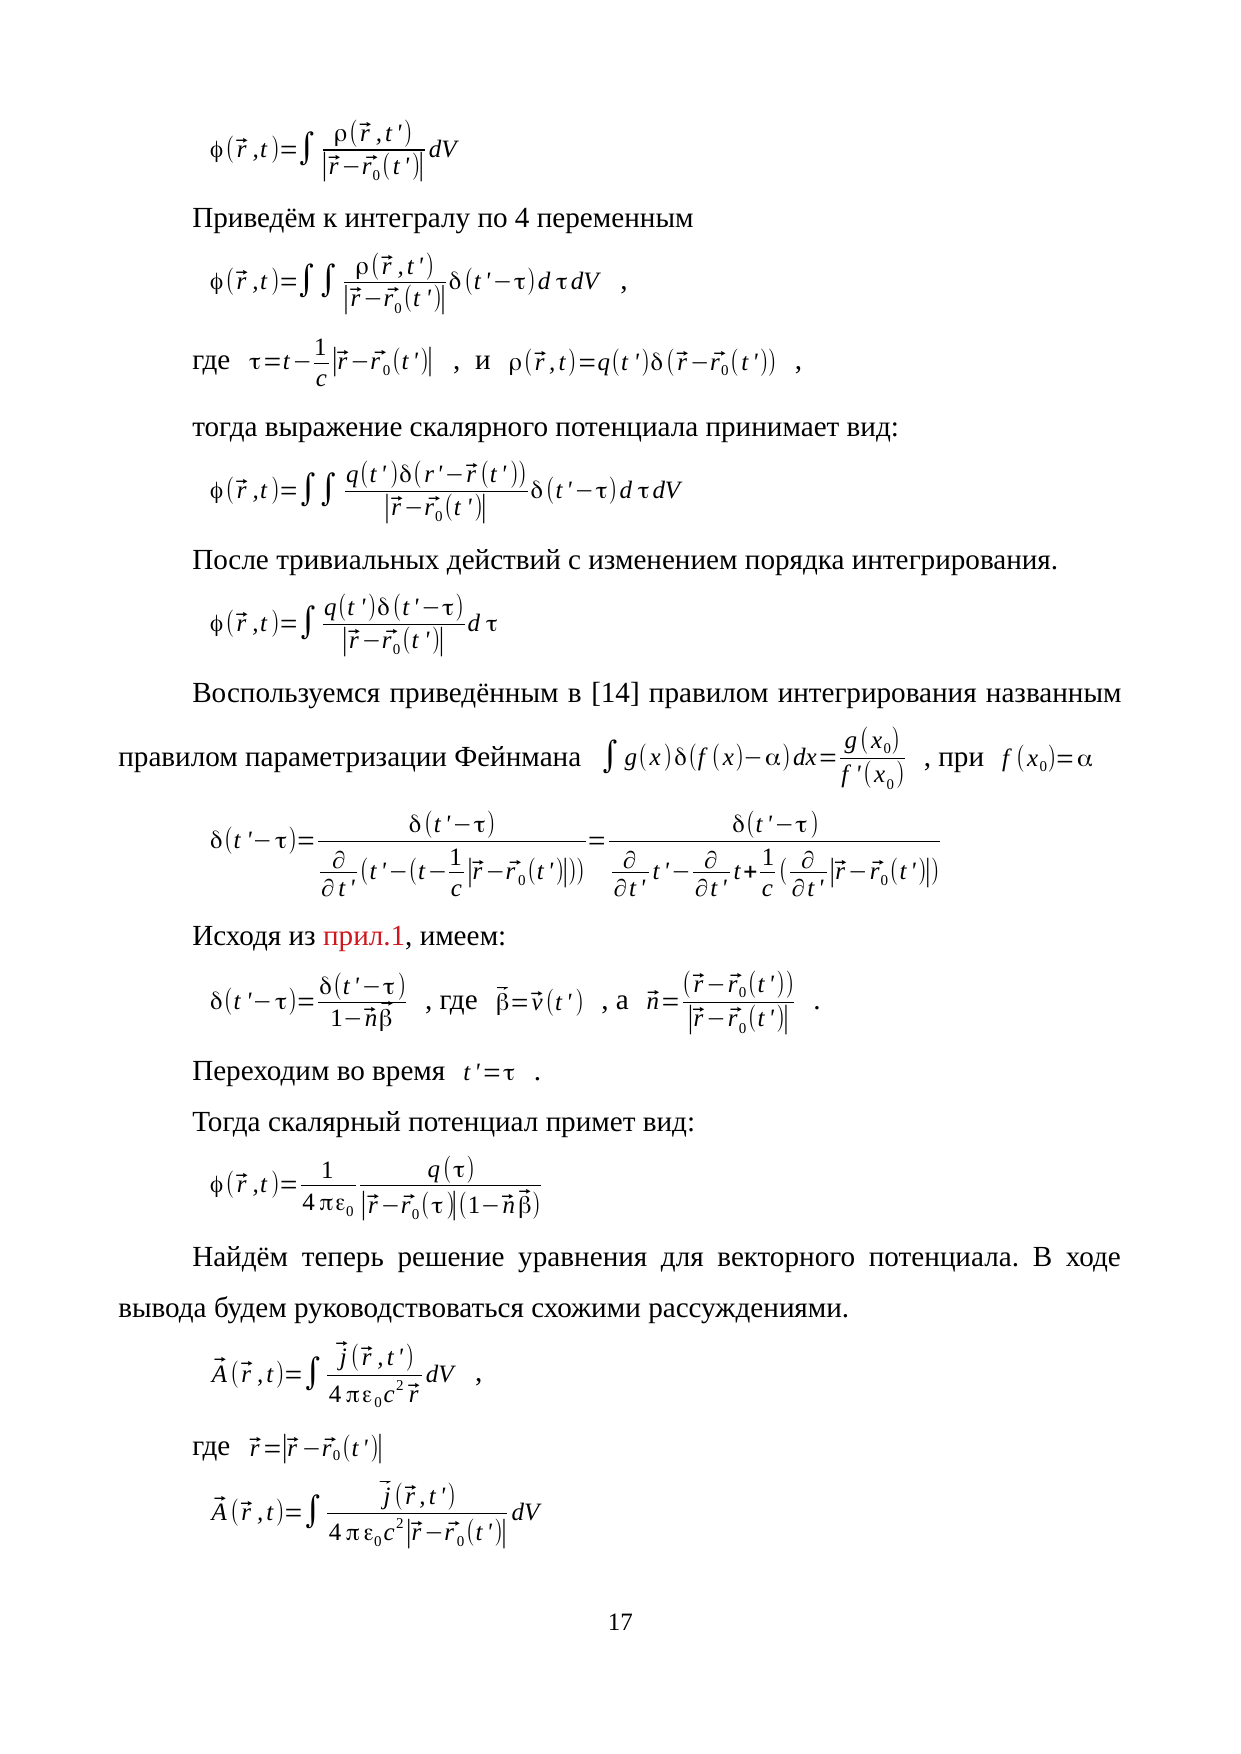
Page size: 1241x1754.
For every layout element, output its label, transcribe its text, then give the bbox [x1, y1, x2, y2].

text где [118, 1428, 1122, 1464]
text тогда выражение скалярного потенциала принимает вид: [118, 409, 1122, 442]
text где, и, [118, 333, 1122, 392]
text Воспользуемся приведённым в [14] правилом интегрирования названным правилом параметризации Фейнмана, при [118, 675, 1122, 792]
text Переходим во время. [118, 1053, 1122, 1087]
text Приведём к интегралу по 4 переменным [118, 201, 1122, 234]
text Исходя из прил.1, имеем: [118, 918, 1122, 952]
text Тогда скалярный потенциал примет вид: [118, 1104, 1122, 1137]
text , [118, 251, 1122, 316]
text Найдём теперь решение уравнения для векторного потенциала. В ходе вывода будем руководствоваться схожими рассуждениями. [118, 1239, 1122, 1323]
text После тривиальных действий с изменением порядка интегрирования. [118, 542, 1122, 575]
text , [118, 1340, 1122, 1411]
text , где, а. [118, 969, 1122, 1037]
